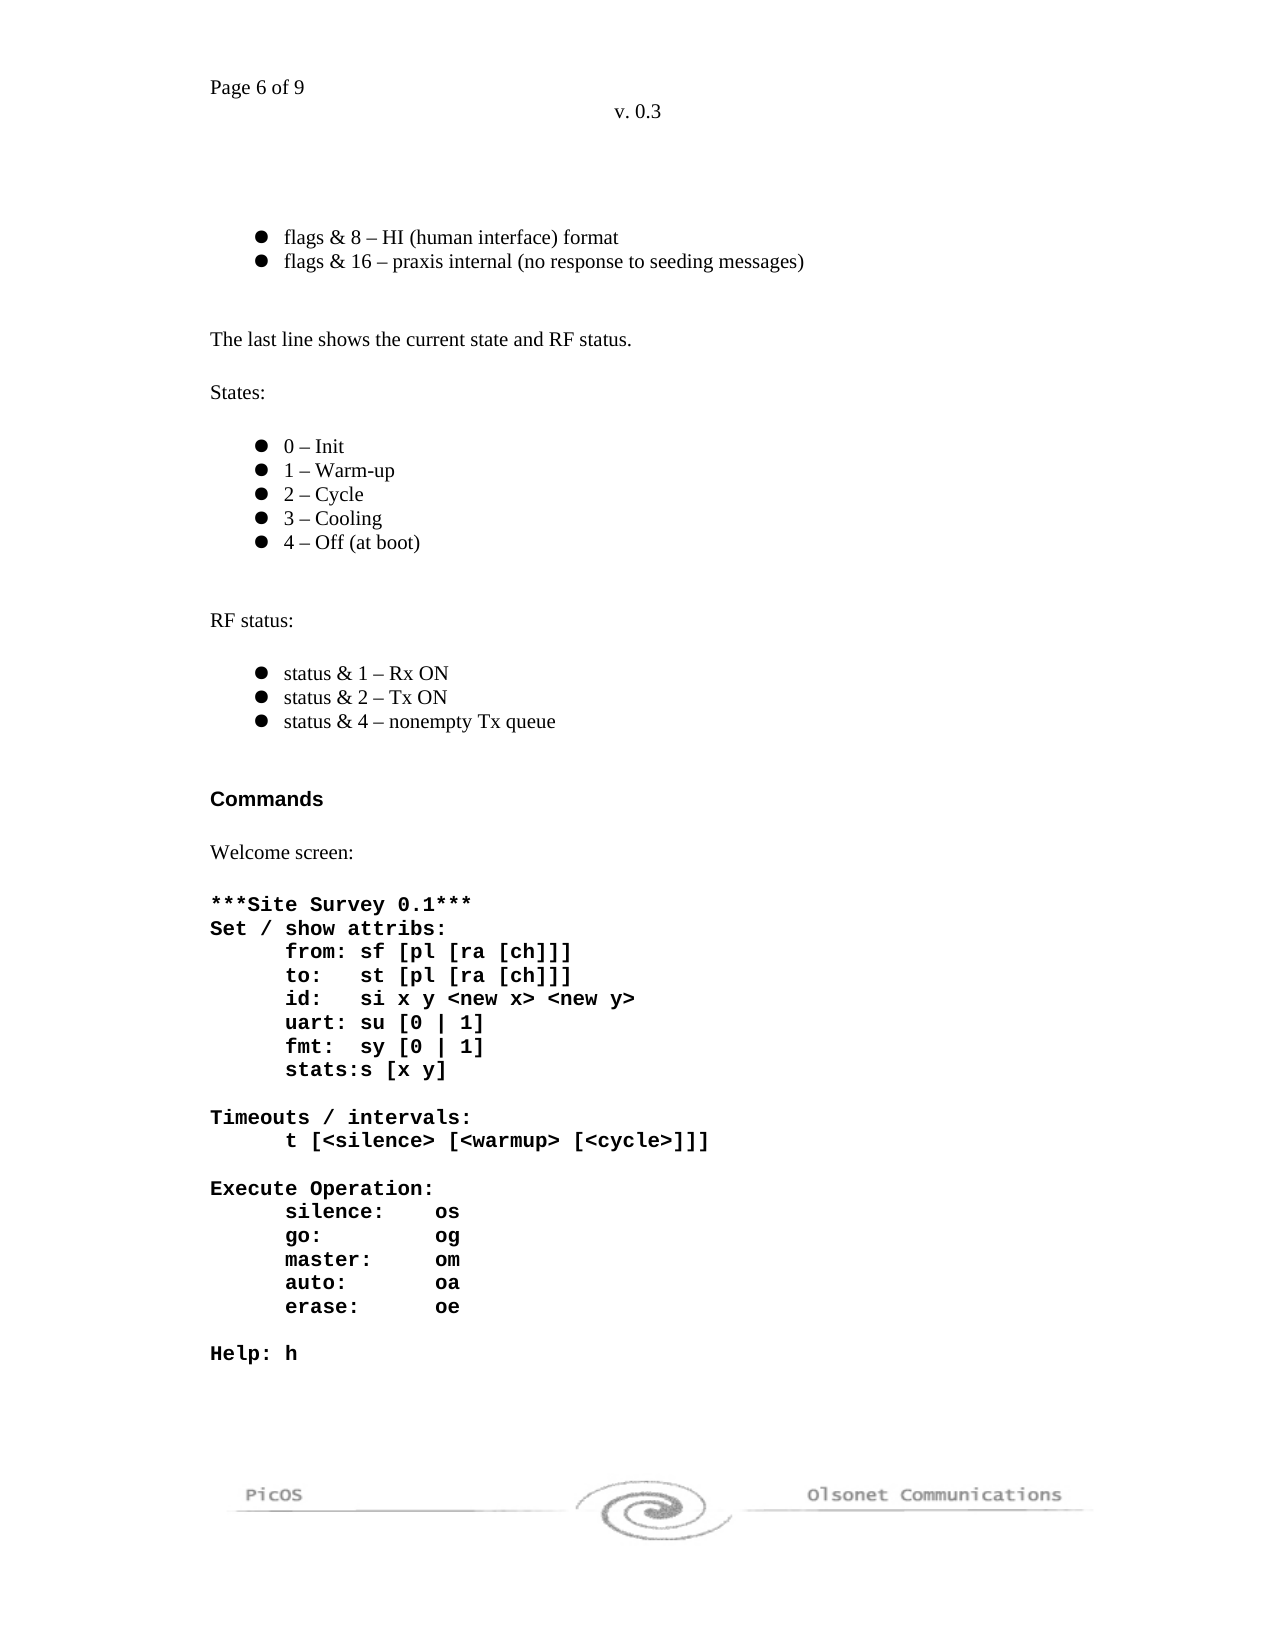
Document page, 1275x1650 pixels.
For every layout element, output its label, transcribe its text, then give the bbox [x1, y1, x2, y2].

list 0 – Init [254, 434, 1065, 458]
text The last line shows the current state and RF status. [210, 327, 1065, 351]
list 2 – Cycle [254, 482, 1065, 506]
text from: sf [pl [ra [ch]]] [210, 941, 1065, 965]
text id: si x y <new x> <new y> [210, 988, 1065, 1012]
text ***Site Survey 0.1*** [210, 894, 1065, 917]
subtitle Commands [210, 787, 1065, 811]
list 3 – Cooling [254, 506, 1065, 530]
text to: st [pl [ra [ch]]] [210, 965, 1065, 988]
picture [226, 1464, 1094, 1566]
text Set / show attribs: [210, 917, 1065, 941]
text go: og [210, 1225, 1065, 1248]
text States: [210, 380, 1065, 404]
list 4 – Off (at boot) [254, 530, 1065, 554]
text Welcome screen: [210, 840, 1065, 864]
text fmt: sy [0 | 1] [210, 1036, 1065, 1059]
text Help: h [210, 1343, 1065, 1367]
text t [<silence> [<warmup> [<cycle>]]] [210, 1130, 1065, 1154]
text Timeouts / intervals: [210, 1107, 1065, 1130]
list 1 – Warm-up [254, 458, 1065, 482]
text master: om [210, 1248, 1065, 1272]
text Execute Operation: [210, 1178, 1065, 1201]
text uart: su [0 | 1] [210, 1012, 1065, 1036]
list status & 1 – Rx ON [254, 661, 1065, 685]
list status & 2 – Tx ON [254, 685, 1065, 709]
list flags & 8 – HI (human interface) format [254, 225, 1065, 249]
list flags & 16 – praxis internal (no response to seeding messages) [254, 249, 1065, 273]
text auto: oa [210, 1272, 1065, 1296]
list status & 4 – nonempty Tx queue [254, 709, 1065, 733]
text stats:s [x y] [210, 1059, 1065, 1083]
text silence: os [210, 1201, 1065, 1225]
text erase: oe [210, 1296, 1065, 1319]
text RF status: [210, 608, 1065, 632]
